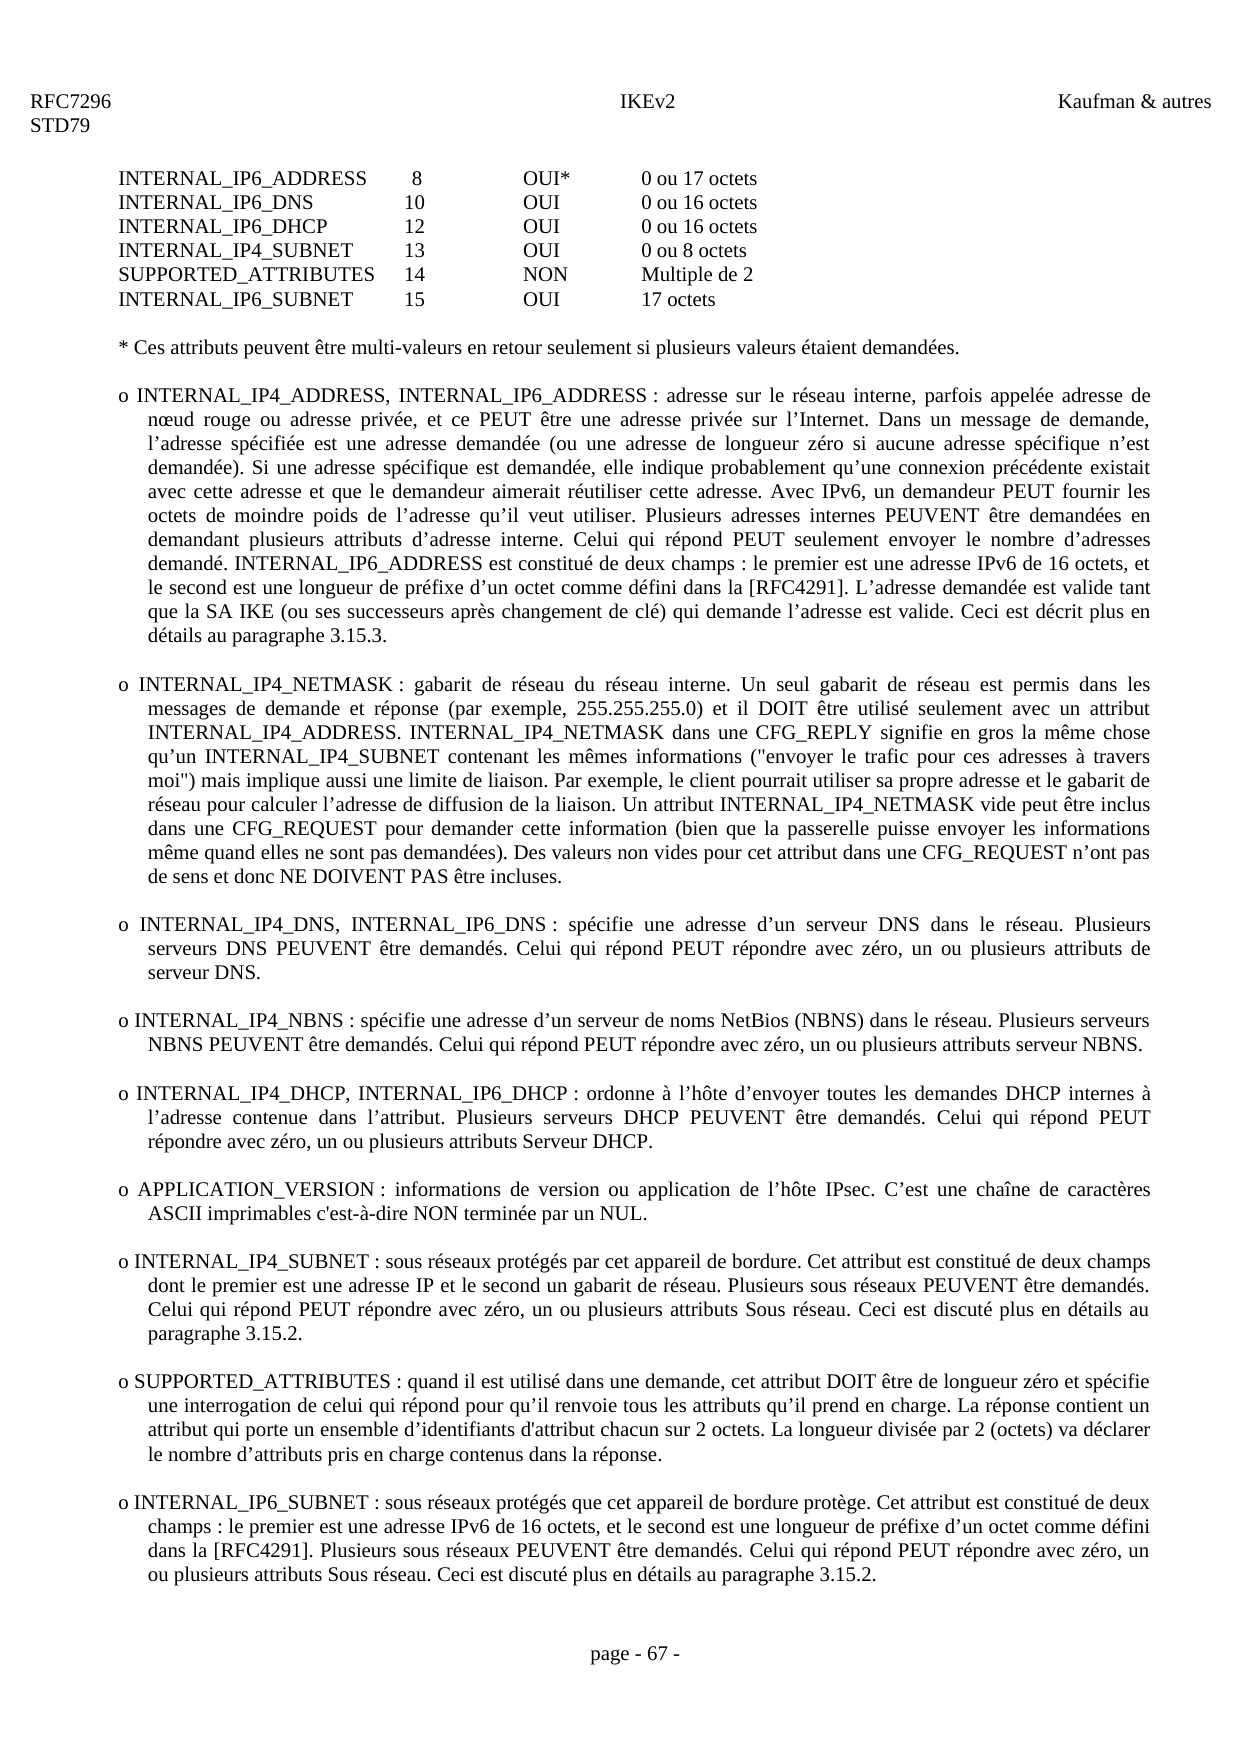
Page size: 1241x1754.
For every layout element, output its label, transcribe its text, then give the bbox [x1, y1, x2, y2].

text SUPPORTED_ATTRIBUTES 14 NON Multiple de 2 [118, 262, 1152, 286]
text o INTERNAL_IP4_DNS, INTERNAL_IP6_DNS : spécifie une adresse d’un serveur DNS dans le réseau. Plusieurs serveurs DNS PEUVENT être demandés. Celui qui répond PEUT répondre avec zéro, un ou plusieurs attributs de serveur DNS. [118, 912, 1152, 984]
text INTERNAL_IP6_DNS 10 OUI 0 ou 16 octets [118, 190, 1152, 214]
text * Ces attributs peuvent être multi-valeurs en retour seulement si plusieurs valeurs étaient demandées. [118, 334, 1152, 359]
text INTERNAL_IP6_DHCP 12 OUI 0 ou 16 octets [118, 214, 1152, 238]
text o INTERNAL_IP4_ADDRESS, INTERNAL_IP6_ADDRESS : adresse sur le réseau interne, parfois appelée adresse de nœud rouge ou adresse privée, et ce PEUT être une adresse privée sur l’Internet. Dans un message de demande, l’adresse spécifiée est une adresse demandée (ou une adresse de longueur zéro si aucune adresse spécifique n’est demandée). Si une adresse spécifique est demandée, elle indique probablement qu’une connexion précédente existait avec cette adresse et que le demandeur aimerait réutiliser cette adresse. Avec IPv6, un demandeur PEUT fournir les octets de moindre poids de l’adresse qu’il veut utiliser. Plusieurs adresses internes PEUVENT être demandées en demandant plusieurs attributs d’adresse interne. Celui qui répond PEUT seulement envoyer le nombre d’adresses demandé. INTERNAL_IP6_ADDRESS est constitué de deux champs : le premier est une adresse IPv6 de 16 octets, et le second est une longueur de préfixe d’un octet comme défini dans la [RFC4291]. L’adresse demandée est valide tant que la SA IKE (ou ses successeurs après changement de clé) qui demande l’adresse est valide. Ceci est décrit plus en détails au paragraphe 3.15.3. [118, 383, 1152, 647]
text INTERNAL_IP6_ADDRESS 8 OUI* 0 ou 17 octets [118, 166, 1152, 190]
text o INTERNAL_IP4_SUBNET : sous réseaux protégés par cet appareil de bordure. Cet attribut est constitué de deux champs dont le premier est une adresse IP et le second un gabarit de réseau. Plusieurs sous réseaux PEUVENT être demandés. Celui qui répond PEUT répondre avec zéro, un ou plusieurs attributs Sous réseau. Ceci est discuté plus en détails au paragraphe 3.15.2. [118, 1249, 1152, 1345]
text o INTERNAL_IP6_SUBNET : sous réseaux protégés que cet appareil de bordure protège. Cet attribut est constitué de deux champs : le premier est une adresse IPv6 de 16 octets, et le second est une longueur de préfixe d’un octet comme défini dans la [RFC4291]. Plusieurs sous réseaux PEUVENT être demandés. Celui qui répond PEUT répondre avec zéro, un ou plusieurs attributs Sous réseau. Ceci est discuté plus en détails au paragraphe 3.15.2. [118, 1489, 1152, 1586]
text INTERNAL_IP4_SUBNET 13 OUI 0 ou 8 octets [118, 238, 1152, 262]
text o APPLICATION_VERSION : informations de version ou application de l’hôte IPsec. C’est une chaîne de caractères ASCII imprimables c'est-à-dire NON terminée par un NUL. [118, 1177, 1152, 1225]
text o INTERNAL_IP4_NETMASK : gabarit de réseau du réseau interne. Un seul gabarit de réseau est permis dans les messages de demande et réponse (par exemple, 255.255.255.0) et il DOIT être utilisé seulement avec un attribut INTERNAL_IP4_ADDRESS. INTERNAL_IP4_NETMASK dans une CFG_REPLY signifie en gros la même chose qu’un INTERNAL_IP4_SUBNET contenant les mêmes informations ("envoyer le trafic pour ces adresses à travers moi") mais implique aussi une limite de liaison. Par exemple, le client pourrait utiliser sa propre adresse et le gabarit de réseau pour calculer l’adresse de diffusion de la liaison. Un attribut INTERNAL_IP4_NETMASK vide peut être inclus dans une CFG_REQUEST pour demander cette information (bien que la passerelle puisse envoyer les informations même quand elles ne sont pas demandées). Des valeurs non vides pour cet attribut dans une CFG_REQUEST n’ont pas de sens et donc NE DOIVENT PAS être incluses. [118, 671, 1152, 888]
text o SUPPORTED_ATTRIBUTES : quand il est utilisé dans une demande, cet attribut DOIT être de longueur zéro et spécifie une interrogation de celui qui répond pour qu’il renvoie tous les attributs qu’il prend en charge. La réponse contient un attribut qui porte un ensemble d’identifiants d'attribut chacun sur 2 octets. La longueur divisée par 2 (octets) va déclarer le nombre d’attributs pris en charge contenus dans la réponse. [118, 1369, 1152, 1466]
text o INTERNAL_IP4_NBNS : spécifie une adresse d’un serveur de noms NetBios (NBNS) dans le réseau. Plusieurs serveurs NBNS PEUVENT être demandés. Celui qui répond PEUT répondre avec zéro, un ou plusieurs attributs serveur NBNS. [118, 1008, 1152, 1056]
text INTERNAL_IP6_SUBNET 15 OUI 17 octets [118, 286, 1152, 311]
text o INTERNAL_IP4_DHCP, INTERNAL_IP6_DHCP : ordonne à l’hôte d’envoyer toutes les demandes DHCP internes à l’adresse contenue dans l’attribut. Plusieurs serveurs DHCP PEUVENT être demandés. Celui qui répond PEUT répondre avec zéro, un ou plusieurs attributs Serveur DHCP. [118, 1081, 1152, 1153]
